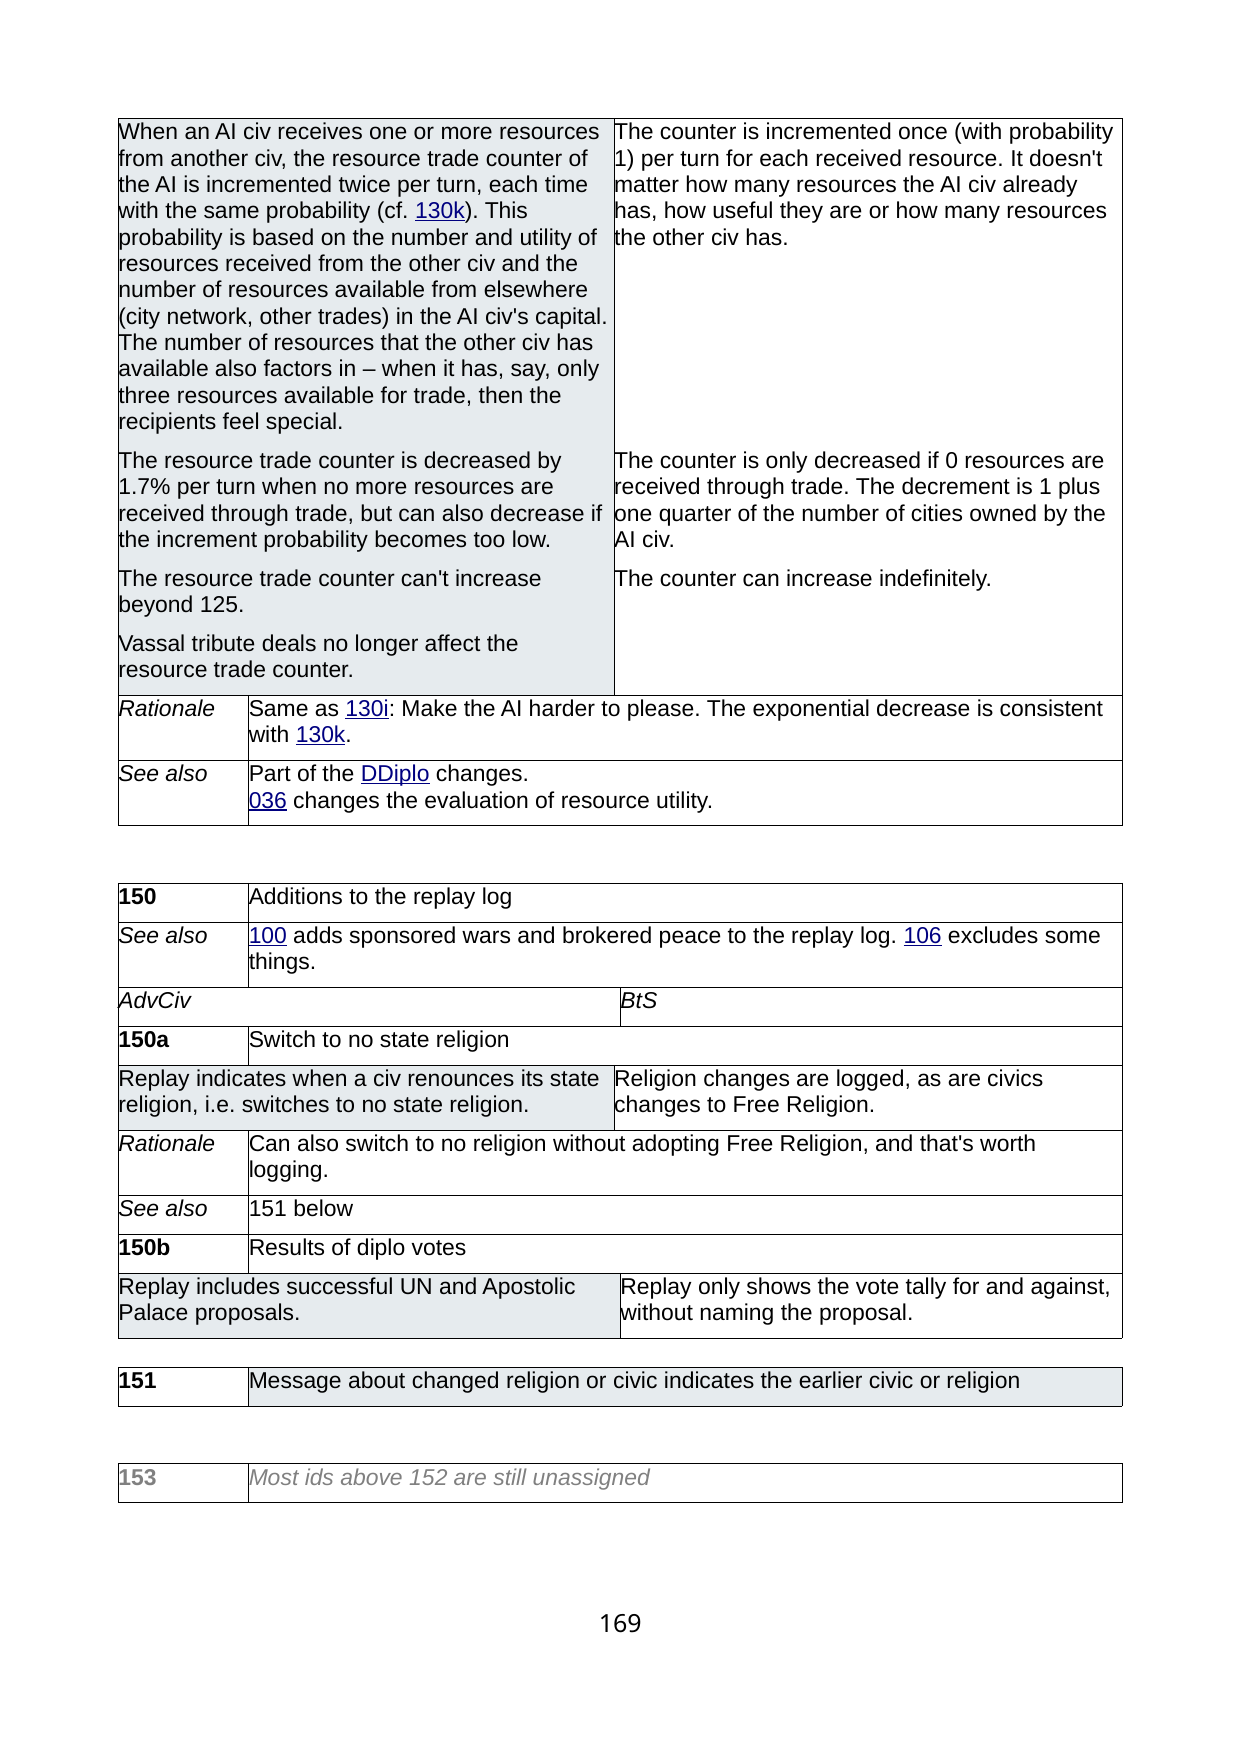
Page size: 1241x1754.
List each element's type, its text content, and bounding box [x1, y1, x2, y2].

table_header 150 [119, 884, 248, 922]
table_cell See also [119, 923, 248, 987]
table_cell See also [119, 761, 248, 825]
table_cell Religion changes are logged, as are civics changes to Free Religion. [615, 1066, 1122, 1130]
table_cell Rationale [119, 696, 248, 760]
table_cell See also [119, 1196, 248, 1234]
table_cell 150a [119, 1027, 248, 1065]
table_cell AdvCiv [119, 988, 620, 1026]
table_header 153 [119, 1464, 248, 1502]
table_cell Switch to no state religion [249, 1027, 1122, 1065]
table_header Additions to the replay log [249, 884, 1122, 922]
table_cell The counter is incremented once (with probability 1) per turn for each received resource. It doesn't matter how many resources the AI civ already has, how useful they are or how many resources the other civ has. The counter is only decreased if 0 resources are received through trade. The decrement is 1 plus one quarter of the number of cities owned by the AI civ. The counter can increase indefinitely. [615, 119, 1122, 695]
table_header 151 [119, 1368, 248, 1406]
table_cell Can also switch to no religion without adopting Free Religion, and that's worth logging. [249, 1131, 1122, 1195]
table_cell 151 below [249, 1196, 1122, 1234]
table_cell Same as 130i: Make the AI harder to please. The exponential decrease is consistent with 130k. [249, 696, 1122, 760]
table_header Message about changed religion or civic indicates the earlier civic or religion [249, 1368, 1122, 1406]
table_cell Replay includes successful UN and Apostolic Palace proposals. [119, 1274, 620, 1338]
table_cell 150b [119, 1235, 248, 1273]
table_cell Rationale [119, 1131, 248, 1195]
table_cell Replay indicates when a civ renounces its state religion, i.e. switches to no state religion. [119, 1066, 614, 1130]
table_cell Part of the DDiplo changes. 036 changes the evaluation of resource utility. [249, 761, 1122, 825]
table_cell When an AI civ receives one or more resources from another civ, the resource trade counter of the AI is incremented twice per turn, each time with the same probability (cf. 130k). This probability is based on the number and utility of resources received from the other civ and the number of resources available from elsewhere (city network, other trades) in the AI civ's capital. The number of resources that the other civ has available also factors in – when it has, say, only three resources available for trade, then the recipients feel special. The resource trade counter is decreased by 1.7% per turn when no more resources are received through trade, but can also decrease if the increment probability becomes too low. The resource trade counter can't increase beyond 125. Vassal tribute deals no longer affect the resource trade counter. [119, 119, 614, 695]
table_cell 100 adds sponsored wars and brokered peace to the replay log. 106 excludes some things. [249, 923, 1122, 987]
table_cell Results of diplo votes [249, 1235, 1122, 1273]
table_cell Replay only shows the vote tally for and against, without naming the proposal. [621, 1274, 1122, 1338]
table_header Most ids above 152 are still unassigned [249, 1464, 1122, 1502]
table_cell BtS [621, 988, 1122, 1026]
